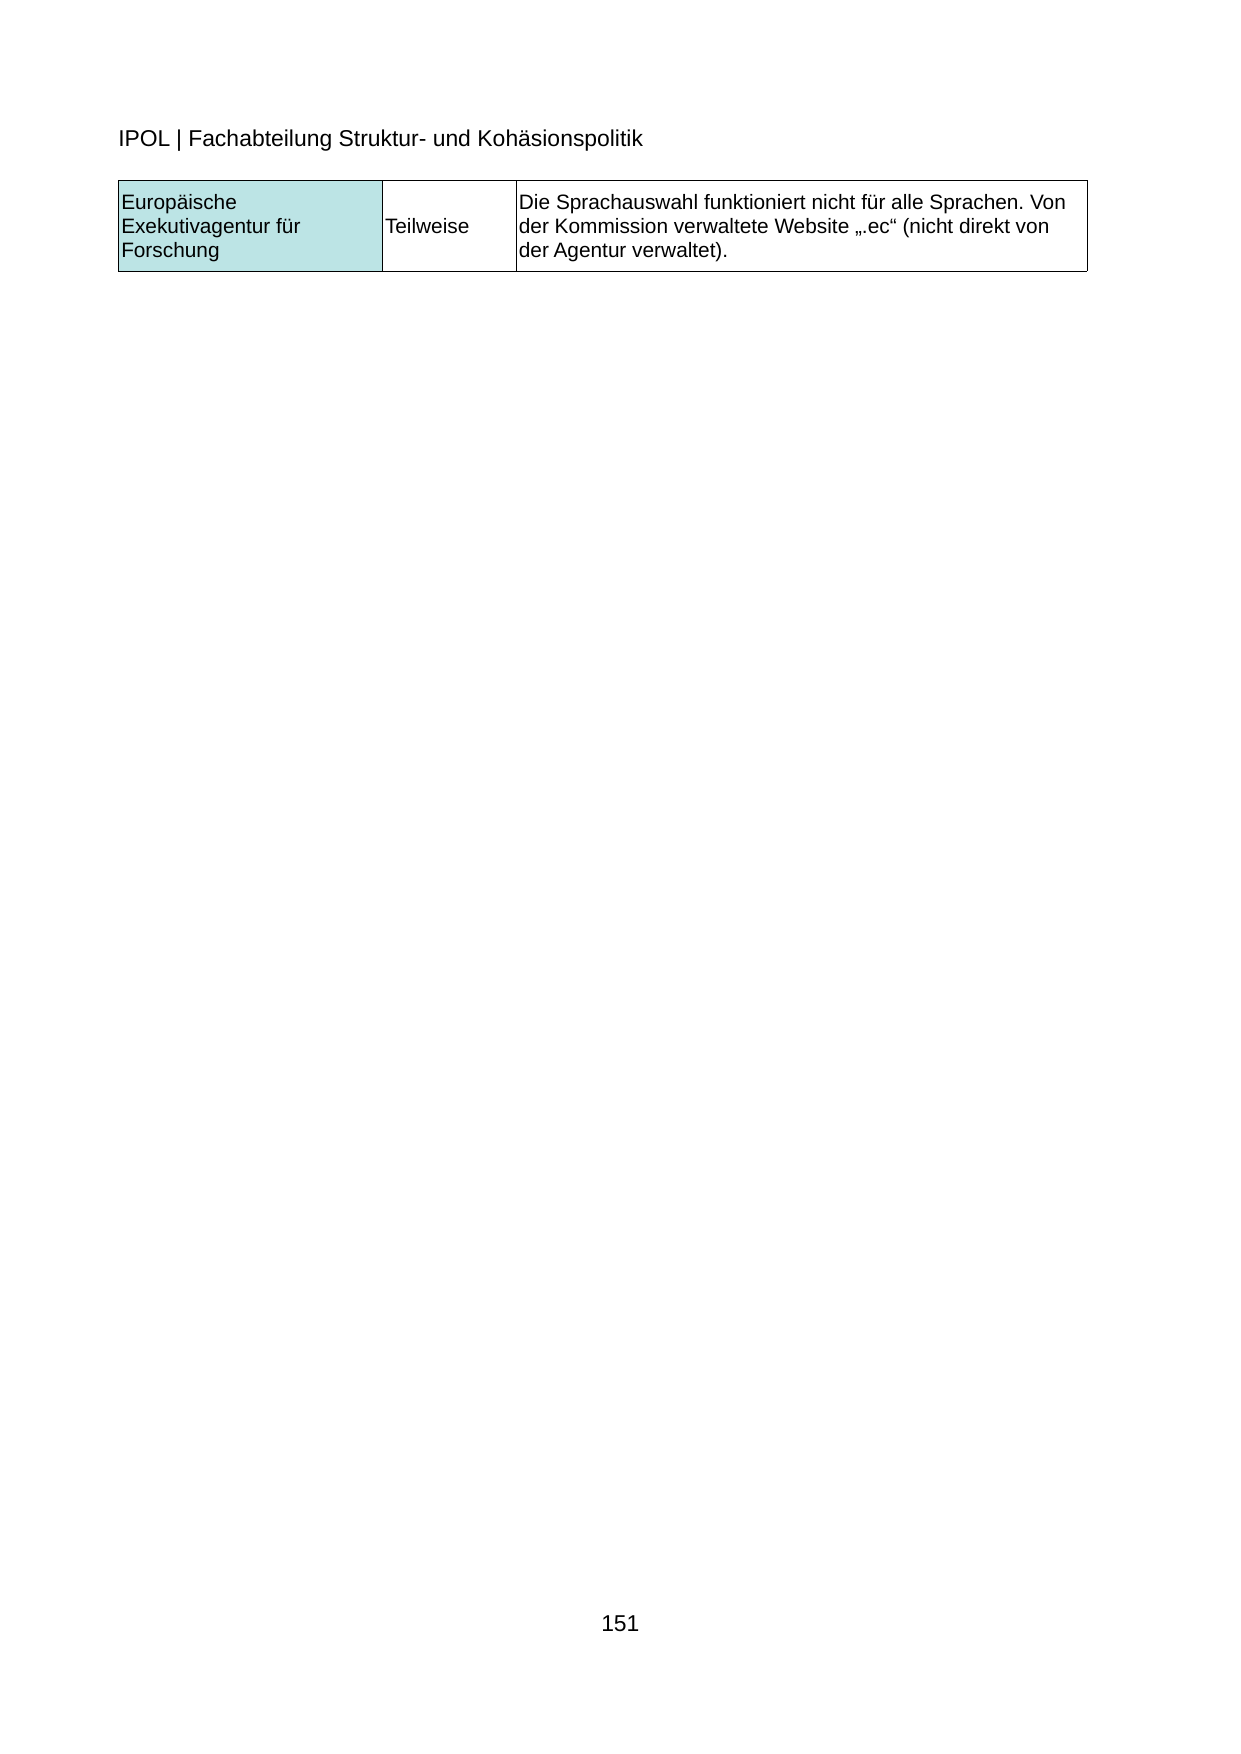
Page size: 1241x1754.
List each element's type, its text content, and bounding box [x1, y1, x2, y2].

table_cell Die Sprachauswahl funktioniert nicht für alle Sprachen. Von der Kommission verwaltete Website „.ec“ (nicht direkt von der Agentur verwaltet). [517, 181, 1087, 271]
table_cell Teilweise [383, 181, 516, 271]
table_cell Europäische Exekutivagentur für Forschung [119, 181, 382, 271]
